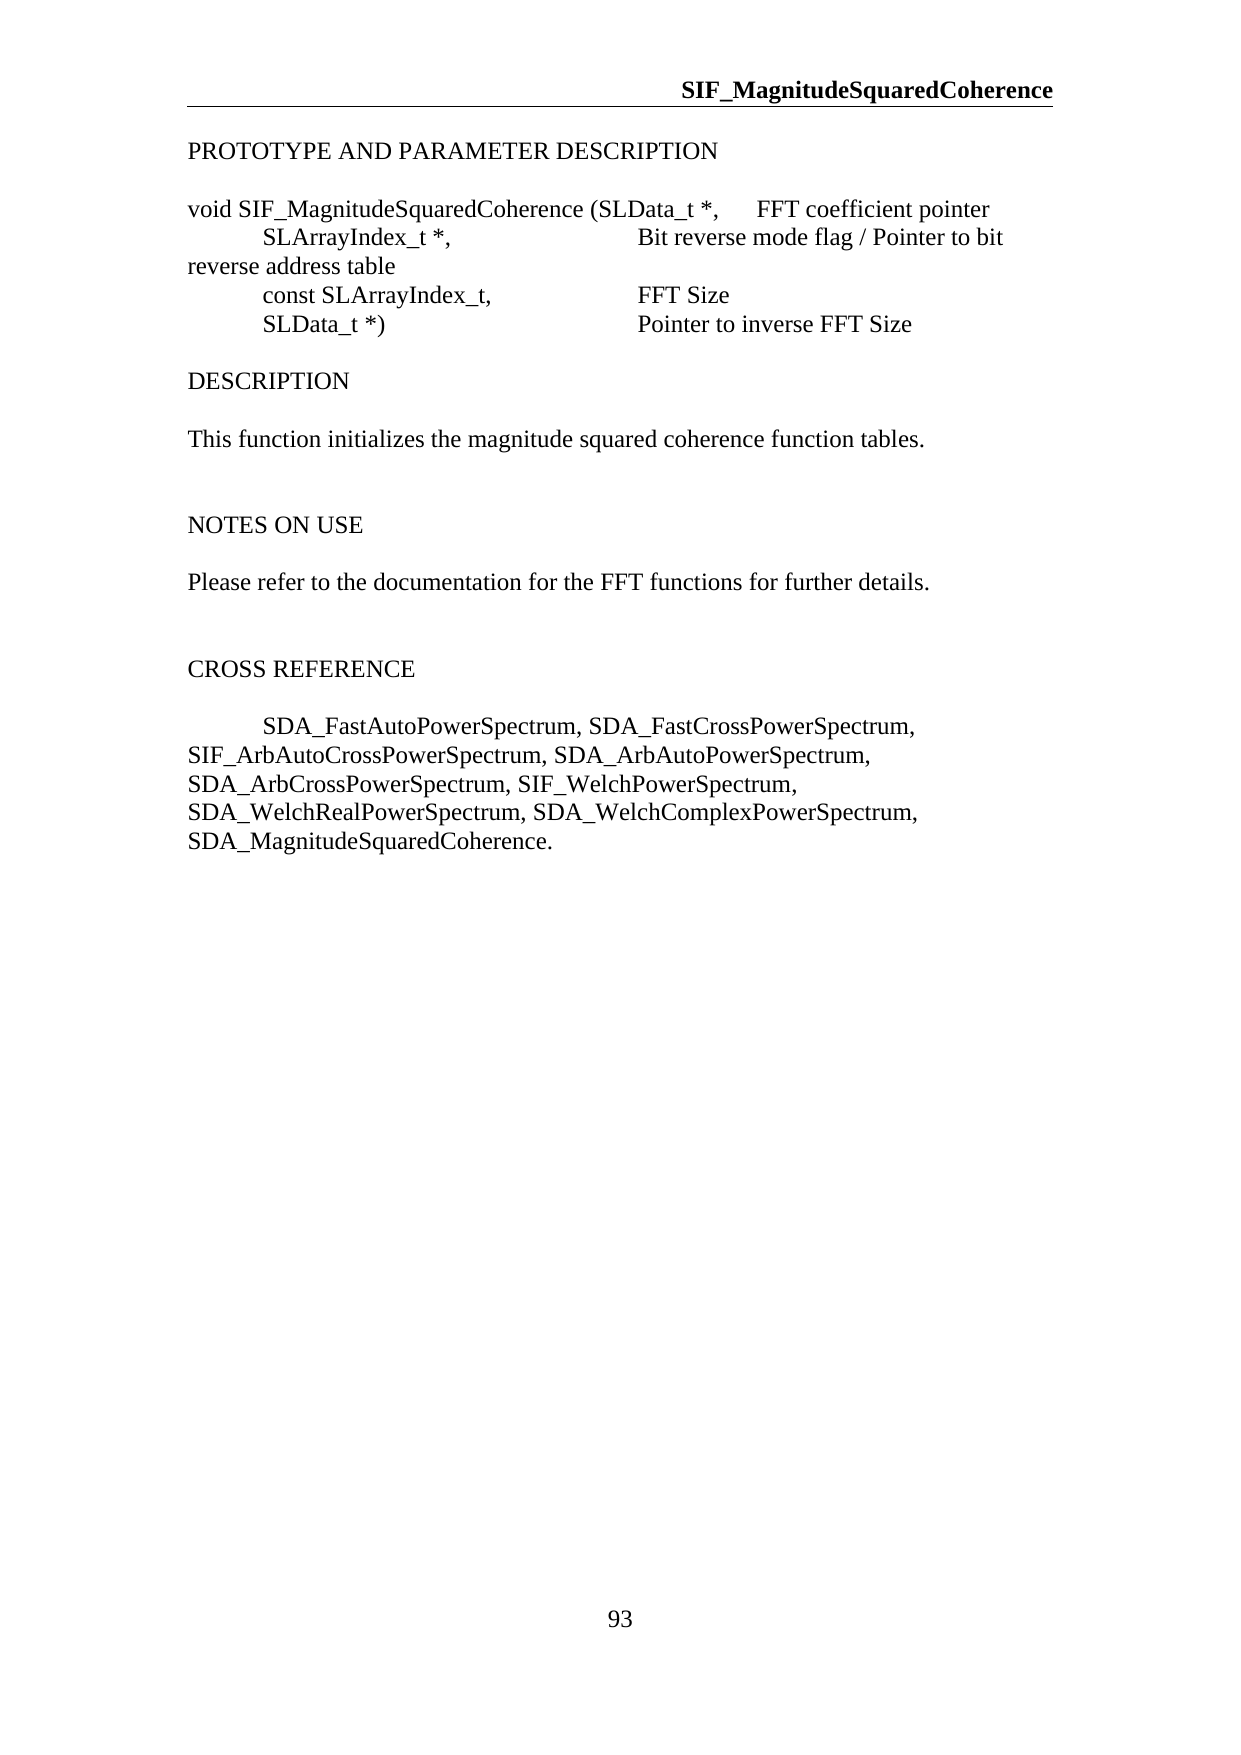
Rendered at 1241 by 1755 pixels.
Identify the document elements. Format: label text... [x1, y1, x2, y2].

text NOTES ON USE [187, 510, 1053, 539]
text CROSS REFERENCE [187, 654, 1053, 682]
text SLArrayIndex_t *, Bit reverse mode flag / Pointer to bit reverse address table [187, 222, 1053, 280]
text SDA_FastAutoPowerSpectrum, SDA_FastCrossPowerSpectrum, SIF_ArbAutoCrossPowerSpectrum, SDA_ArbAutoPowerSpectrum, SDA_ArbCrossPowerSpectrum, SIF_WelchPowerSpectrum, SDA_WelchRealPowerSpectrum, SDA_WelchComplexPowerSpectrum, SDA_MagnitudeSquaredCoherence. [187, 711, 1053, 855]
text PROTOTYPE AND PARAMETER DESCRIPTION [187, 136, 1053, 165]
subtitle SIF_MagnitudeSquaredCoherence [187, 75, 1053, 106]
text SLData_t *) Pointer to inverse FFT Size [187, 309, 1053, 337]
text const SLArrayIndex_t, FFT Size [187, 280, 1053, 309]
text DESCRIPTION [187, 366, 1053, 395]
text void SIF_MagnitudeSquaredCoherence (SLData_t *, FFT coefficient pointer [187, 194, 1053, 222]
text Please refer to the documentation for the FFT functions for further details. [187, 567, 1053, 596]
text This function initializes the magnitude squared coherence function tables. [187, 424, 1053, 452]
